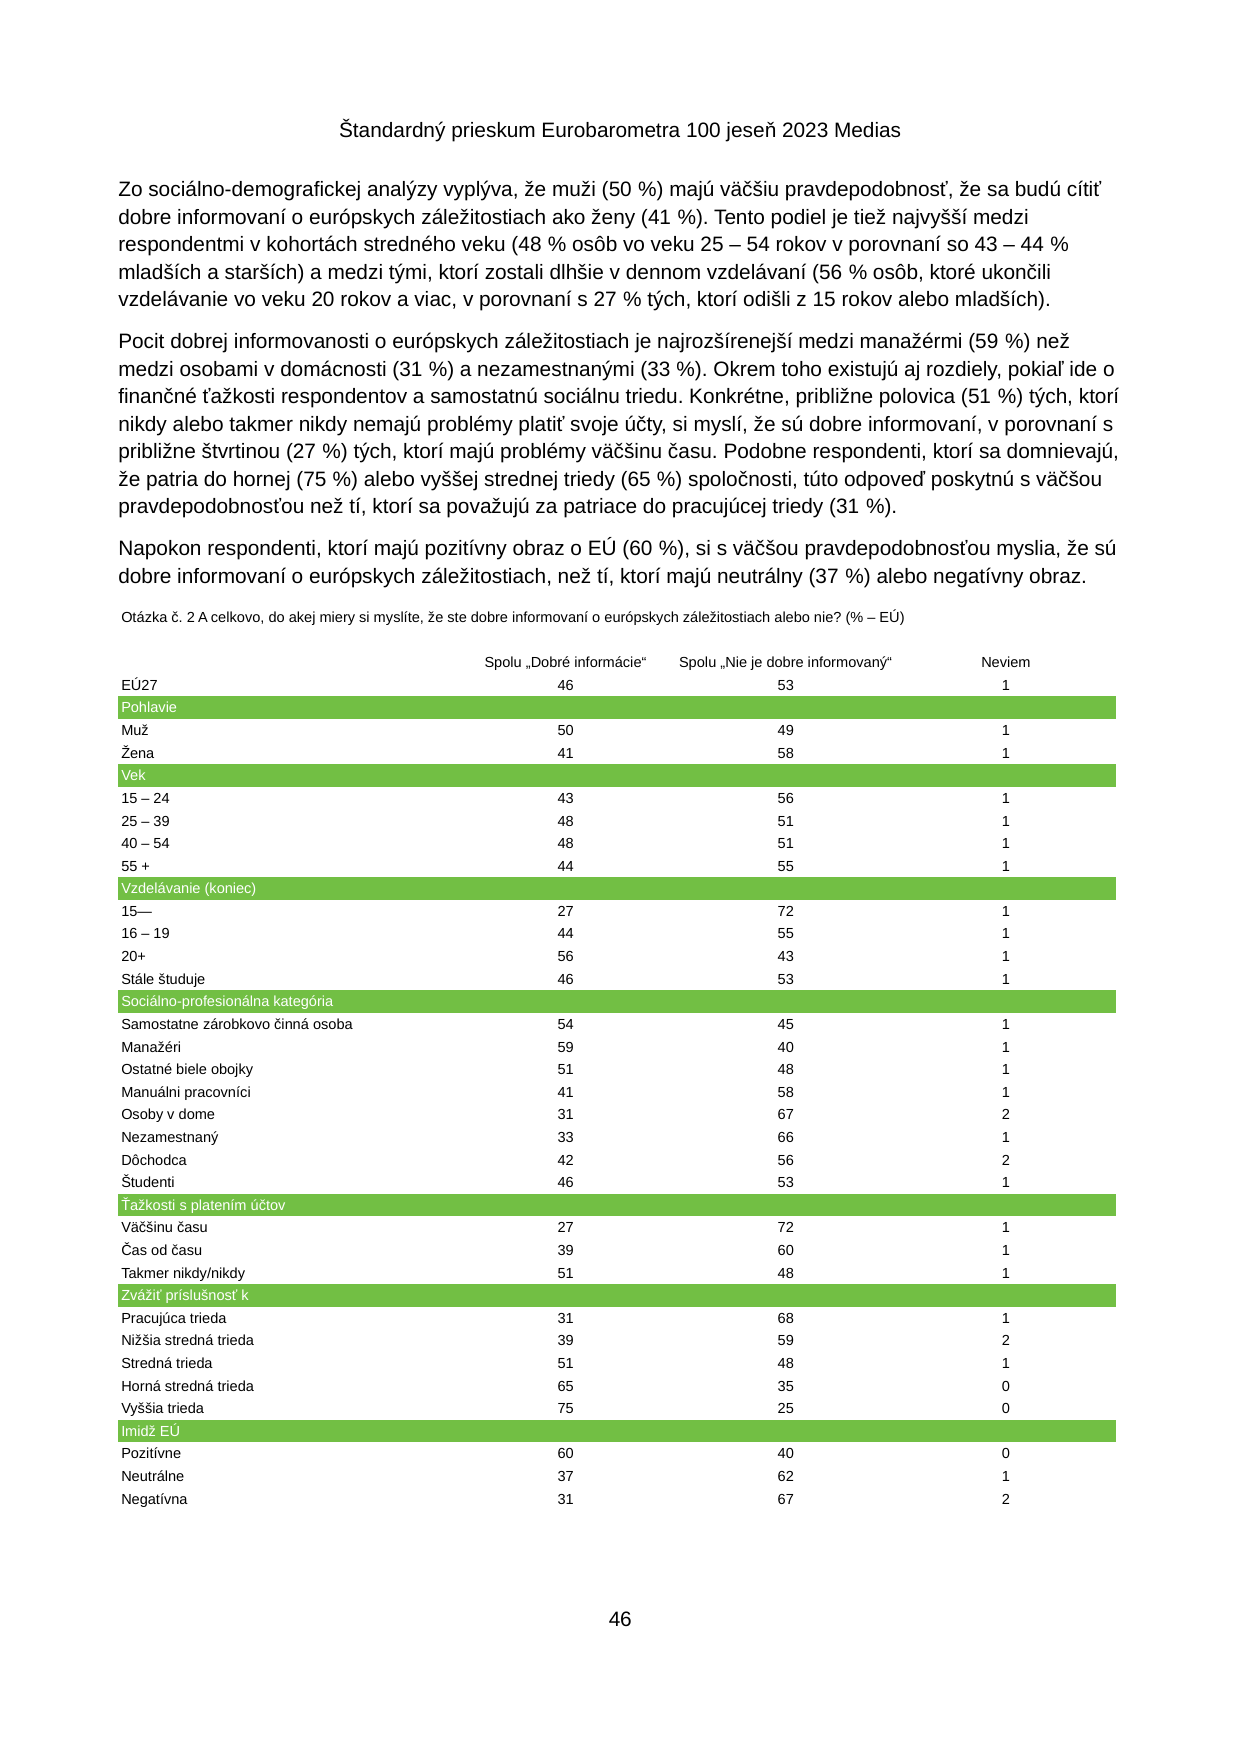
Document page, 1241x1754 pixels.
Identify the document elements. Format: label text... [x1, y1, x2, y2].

table_cell [896, 877, 1116, 900]
table_cell 46 [455, 968, 675, 990]
table_cell [455, 1420, 675, 1442]
table_cell [896, 629, 1116, 651]
table_cell Spolu „Nie je dobre informovaný“ [675, 651, 896, 674]
table_cell Nezamestnaný [118, 1126, 455, 1148]
table_cell 39 [455, 1329, 675, 1352]
table_header Otázka č. 2 A celkovo, do akej miery si myslíte, že ste dobre informovaní o európskych záležitostiach alebo nie? (% – EÚ) [118, 606, 1116, 628]
table_cell [455, 629, 675, 651]
table_cell 0 [896, 1374, 1116, 1397]
table_cell 1 [896, 1126, 1116, 1148]
table_cell 65 [455, 1374, 675, 1397]
table_cell 48 [455, 809, 675, 832]
table_cell 51 [455, 1352, 675, 1374]
table_cell Vzdelávanie (koniec) [118, 877, 455, 900]
table_cell [675, 629, 896, 651]
table_cell 56 [675, 1148, 896, 1171]
text Pocit dobrej informovanosti o európskych záležitostiach je najrozšírenejší medzi manažérmi (59 %) než medzi osobami v domácnosti (31 %) a nezamestnanými (33 %). Okrem toho existujú aj rozdiely, pokiaľ ide o finančné ťažkosti respondentov a samostatnú sociálnu triedu. Konkrétne, približne polovica (51 %) tých, ktorí nikdy alebo takmer nikdy nemajú problémy platiť svoje účty, si myslí, že sú dobre informovaní, v porovnaní s približne štvrtinou (27 %) tých, ktorí majú problémy väčšinu času. Podobne respondenti, ktorí sa domnievajú, že patria do hornej (75 %) alebo vyššej strednej triedy (65 %) spoločnosti, túto odpoveď poskytnú s väčšou pravdepodobnosťou než tí, ktorí sa považujú za patriace do pracujúcej triedy (31 %). [118, 329, 1122, 518]
table_cell 66 [675, 1126, 896, 1148]
table_cell 55 + [118, 855, 455, 877]
table_cell 1 [896, 968, 1116, 990]
table_cell 25 [675, 1397, 896, 1419]
table_cell 1 [896, 809, 1116, 832]
table_cell [675, 696, 896, 719]
text Zo sociálno-demografickej analýzy vyplýva, že muži (50 %) majú väčšiu pravdepodobnosť, že sa budú cítiť dobre informovaní o európskych záležitostiach ako ženy (41 %). Tento podiel je tiež najvyšší medzi respondentmi v kohortách stredného veku (48 % osôb vo veku 25 – 54 rokov v porovnaní so 43 – 44 % mladších a starších) a medzi tými, ktorí zostali dlhšie v dennom vzdelávaní (56 % osôb, ktoré ukončili vzdelávanie vo veku 20 rokov a viac, v porovnaní s 27 % tých, ktorí odišli z 15 rokov alebo mladších). [118, 177, 1122, 311]
table_cell 39 [455, 1239, 675, 1261]
table_cell Muž [118, 719, 455, 741]
table_cell Stále študuje [118, 968, 455, 990]
table_cell [455, 696, 675, 719]
table_cell Vek [118, 764, 455, 787]
table_cell 75 [455, 1397, 675, 1419]
table_cell 31 [455, 1488, 675, 1510]
table_cell [896, 764, 1116, 787]
table_cell 56 [675, 787, 896, 809]
table_cell 1 [896, 855, 1116, 877]
table_cell [896, 1420, 1116, 1442]
table_cell Zvážiť príslušnosť k [118, 1284, 455, 1307]
table_cell Neutrálne [118, 1465, 455, 1487]
table_cell 1 [896, 1352, 1116, 1374]
table_cell Nižšia stredná trieda [118, 1329, 455, 1352]
table_cell EÚ27 [118, 674, 455, 696]
table_cell 60 [455, 1442, 675, 1465]
table_cell 50 [455, 719, 675, 741]
table_cell Väčšinu času [118, 1216, 455, 1239]
table_cell 37 [455, 1465, 675, 1487]
table_cell 41 [455, 1081, 675, 1103]
table_cell 40 [675, 1035, 896, 1058]
table_cell 58 [675, 1081, 896, 1103]
table_cell [896, 1194, 1116, 1216]
table_cell 40 – 54 [118, 832, 455, 854]
table_cell 46 [455, 1171, 675, 1193]
table_cell 51 [675, 809, 896, 832]
table_cell 1 [896, 922, 1116, 945]
table_cell Čas od času [118, 1239, 455, 1261]
table_cell 20+ [118, 945, 455, 967]
table_cell Manuálni pracovníci [118, 1081, 455, 1103]
table_cell Takmer nikdy/nikdy [118, 1261, 455, 1284]
table_cell 72 [675, 1216, 896, 1239]
table_cell Stredná trieda [118, 1352, 455, 1374]
table_cell 1 [896, 1171, 1116, 1193]
table_cell Pracujúca trieda [118, 1307, 455, 1329]
table_cell [118, 651, 455, 674]
table_cell [675, 990, 896, 1013]
table_cell 1 [896, 1465, 1116, 1487]
table_cell 54 [455, 1013, 675, 1035]
table_cell 1 [896, 1307, 1116, 1329]
table_cell Pozitívne [118, 1442, 455, 1465]
table_cell Vyššia trieda [118, 1397, 455, 1419]
table_cell 48 [675, 1261, 896, 1284]
table_cell 27 [455, 900, 675, 922]
table_cell 48 [675, 1058, 896, 1081]
table_cell 51 [455, 1261, 675, 1284]
table_cell Samostatne zárobkovo činná osoba [118, 1013, 455, 1035]
table_cell 48 [675, 1352, 896, 1374]
table_cell Ťažkosti s platením účtov [118, 1194, 455, 1216]
table_cell 72 [675, 900, 896, 922]
table_cell 1 [896, 674, 1116, 696]
table_cell 1 [896, 1013, 1116, 1035]
table_cell 49 [675, 719, 896, 741]
table_cell Pohlavie [118, 696, 455, 719]
table_cell Manažéri [118, 1035, 455, 1058]
table_cell 1 [896, 945, 1116, 967]
table_cell 15— [118, 900, 455, 922]
table_cell 33 [455, 1126, 675, 1148]
table_cell 41 [455, 741, 675, 764]
table_cell 2 [896, 1103, 1116, 1126]
table_cell 42 [455, 1148, 675, 1171]
table_cell 2 [896, 1488, 1116, 1510]
table_cell Žena [118, 741, 455, 764]
table_cell 2 [896, 1148, 1116, 1171]
table_cell 40 [675, 1442, 896, 1465]
table_cell 1 [896, 787, 1116, 809]
table_cell 31 [455, 1307, 675, 1329]
table_cell 43 [675, 945, 896, 967]
table_cell 1 [896, 900, 1116, 922]
table_cell 53 [675, 674, 896, 696]
table_cell [455, 1284, 675, 1307]
table_cell 1 [896, 741, 1116, 764]
table_cell 27 [455, 1216, 675, 1239]
table_cell 67 [675, 1103, 896, 1126]
table_cell Neviem [896, 651, 1116, 674]
table_cell 0 [896, 1442, 1116, 1465]
table_cell 55 [675, 855, 896, 877]
table_cell 68 [675, 1307, 896, 1329]
table_cell [675, 1194, 896, 1216]
table_cell 45 [675, 1013, 896, 1035]
table_cell 2 [896, 1329, 1116, 1352]
table_cell [118, 629, 455, 651]
table_cell Osoby v dome [118, 1103, 455, 1126]
table_cell [455, 877, 675, 900]
table_cell [455, 990, 675, 1013]
table_cell 56 [455, 945, 675, 967]
table_cell 1 [896, 1216, 1116, 1239]
table_cell 31 [455, 1103, 675, 1126]
table_cell Sociálno-profesionálna kategória [118, 990, 455, 1013]
table_cell [455, 764, 675, 787]
table_cell Študenti [118, 1171, 455, 1193]
table_cell 35 [675, 1374, 896, 1397]
table_cell 59 [675, 1329, 896, 1352]
table_cell 51 [455, 1058, 675, 1081]
table_cell 48 [455, 832, 675, 854]
table_cell 16 – 19 [118, 922, 455, 945]
table_cell 0 [896, 1397, 1116, 1419]
table_cell [675, 764, 896, 787]
text Napokon respondenti, ktorí majú pozitívny obraz o EÚ (60 %), si s väčšou pravdepodobnosťou myslia, že sú dobre informovaní o európskych záležitostiach, než tí, ktorí majú neutrálny (37 %) alebo negatívny obraz. [118, 536, 1122, 588]
table_cell Ostatné biele obojky [118, 1058, 455, 1081]
table_cell 1 [896, 1081, 1116, 1103]
table_cell 53 [675, 1171, 896, 1193]
table_cell 25 – 39 [118, 809, 455, 832]
table_cell 62 [675, 1465, 896, 1487]
table_cell Spolu „Dobré informácie“ [455, 651, 675, 674]
table_cell Dôchodca [118, 1148, 455, 1171]
table_cell 44 [455, 855, 675, 877]
table_cell [455, 1194, 675, 1216]
table_cell 67 [675, 1488, 896, 1510]
table_cell [675, 877, 896, 900]
table_cell 1 [896, 1035, 1116, 1058]
table_cell 53 [675, 968, 896, 990]
table_cell 1 [896, 1261, 1116, 1284]
table_cell 44 [455, 922, 675, 945]
table_cell 15 – 24 [118, 787, 455, 809]
table_cell 58 [675, 741, 896, 764]
table_cell 60 [675, 1239, 896, 1261]
table_cell 59 [455, 1035, 675, 1058]
table_cell 1 [896, 1239, 1116, 1261]
table_cell 55 [675, 922, 896, 945]
table_cell Imidž EÚ [118, 1420, 455, 1442]
table_cell [896, 990, 1116, 1013]
table_cell 1 [896, 832, 1116, 854]
table_cell [675, 1284, 896, 1307]
table_cell 1 [896, 719, 1116, 741]
table_cell 1 [896, 1058, 1116, 1081]
table_cell [896, 1284, 1116, 1307]
table_cell Negatívna [118, 1488, 455, 1510]
table_cell [896, 696, 1116, 719]
table_cell Horná stredná trieda [118, 1374, 455, 1397]
table_cell 43 [455, 787, 675, 809]
table_cell 51 [675, 832, 896, 854]
table_cell 46 [455, 674, 675, 696]
table_cell [675, 1420, 896, 1442]
